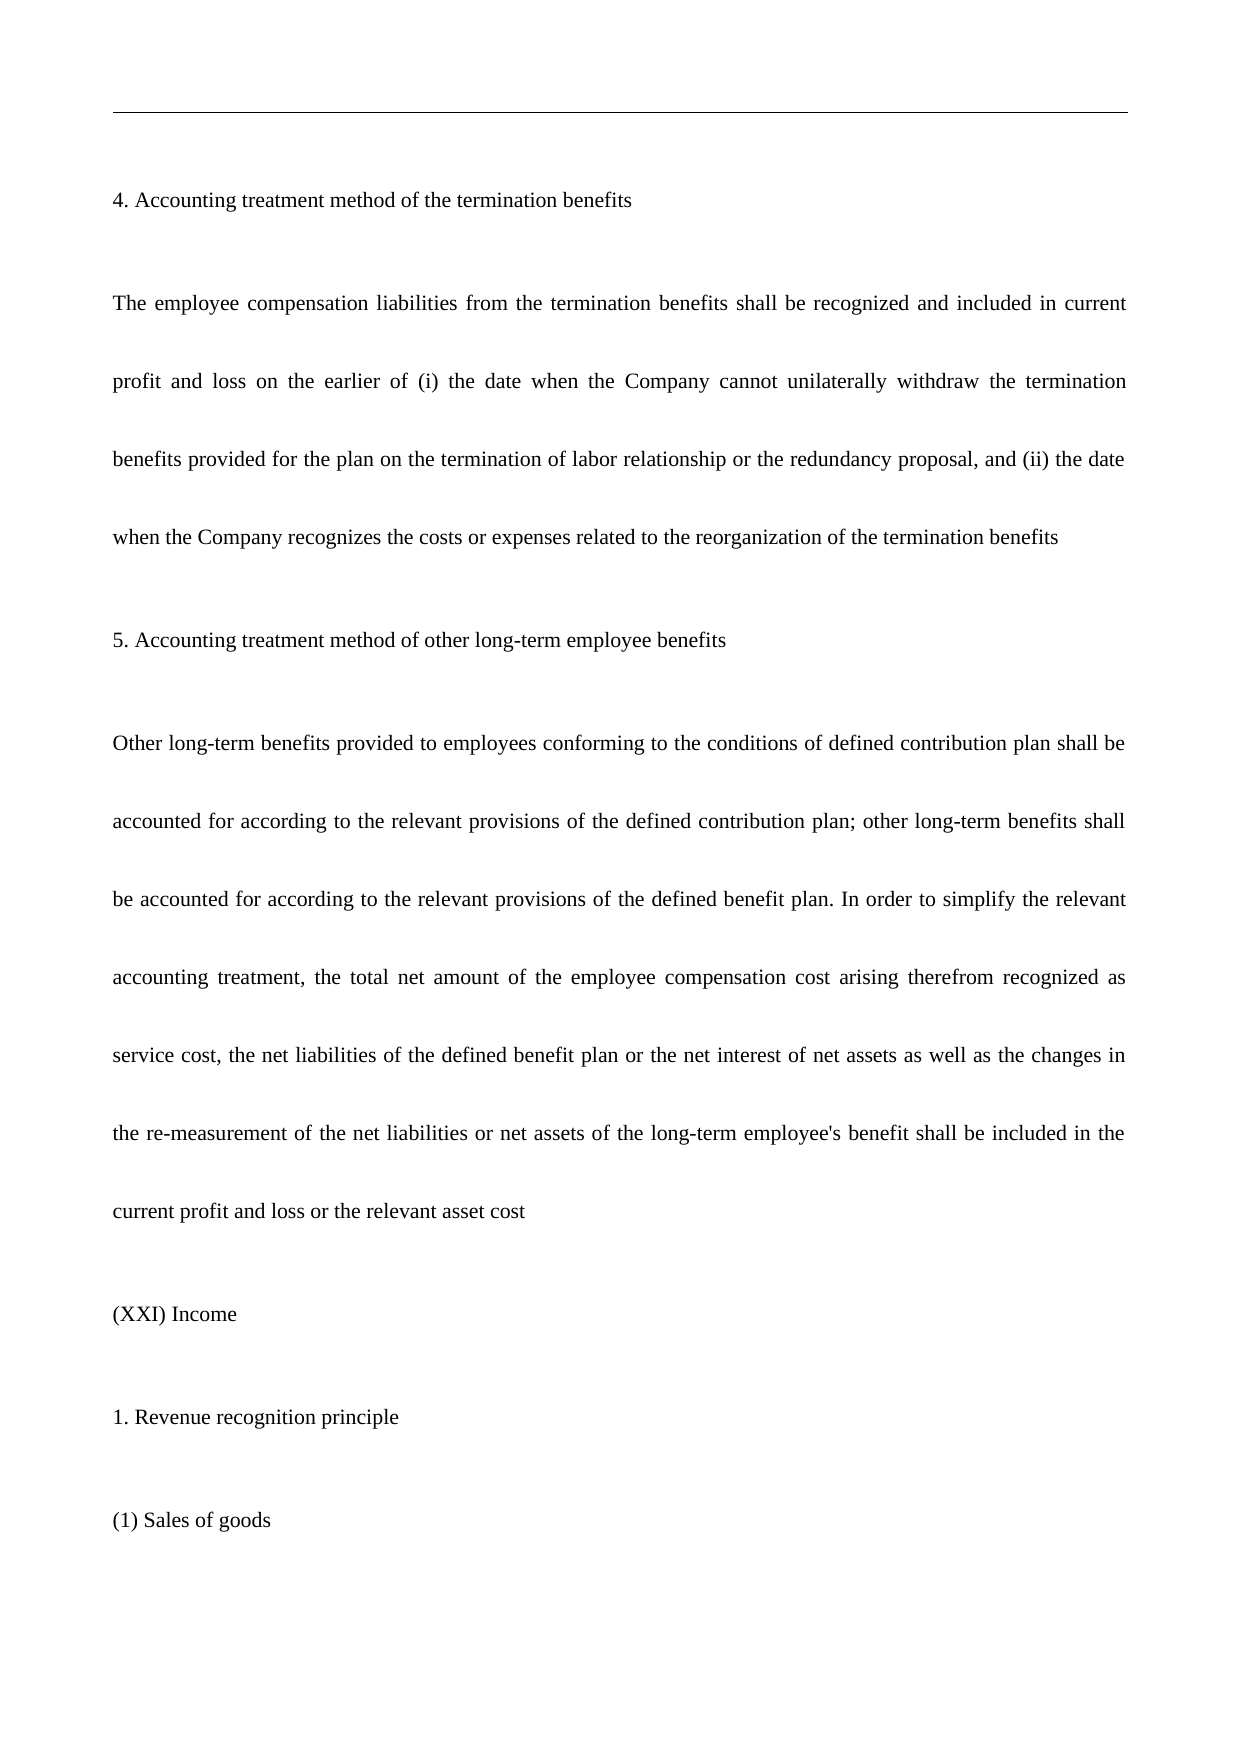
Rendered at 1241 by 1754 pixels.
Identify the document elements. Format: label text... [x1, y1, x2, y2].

text 5. Accounting treatment method of other long-term employee benefits [112, 598, 1128, 661]
text 1. Revenue recognition principle [112, 1375, 1128, 1437]
text (1) Sales of goods [112, 1478, 1128, 1540]
text (XXI) Income [112, 1272, 1128, 1335]
text Other long-term benefits provided to employees conforming to the conditions of defined contribution plan shall be accounted for according to the relevant provisions of the defined contribution plan; other long-term benefits shall be accounted for according to the relevant provisions of the defined benefit plan. In order to simplify the relevant accounting treatment, the total net amount of the employee compensation cost arising therefrom recognized as service cost, the net liabilities of the defined benefit plan or the net interest of net assets as well as the changes in the re-measurement of the net liabilities or net assets of the long-term employee's benefit shall be included in the current profit and loss or the relevant asset cost [112, 701, 1128, 1232]
text The employee compensation liabilities from the termination benefits shall be recognized and included in current profit and loss on the earlier of (i) the date when the Company cannot unilaterally withdraw the termination benefits provided for the plan on the termination of labor relationship or the redundancy proposal, and (ii) the date when the Company recognizes the costs or expenses related to the reorganization of the termination benefits [112, 261, 1128, 558]
text 4. Accounting treatment method of the termination benefits [112, 158, 1128, 221]
